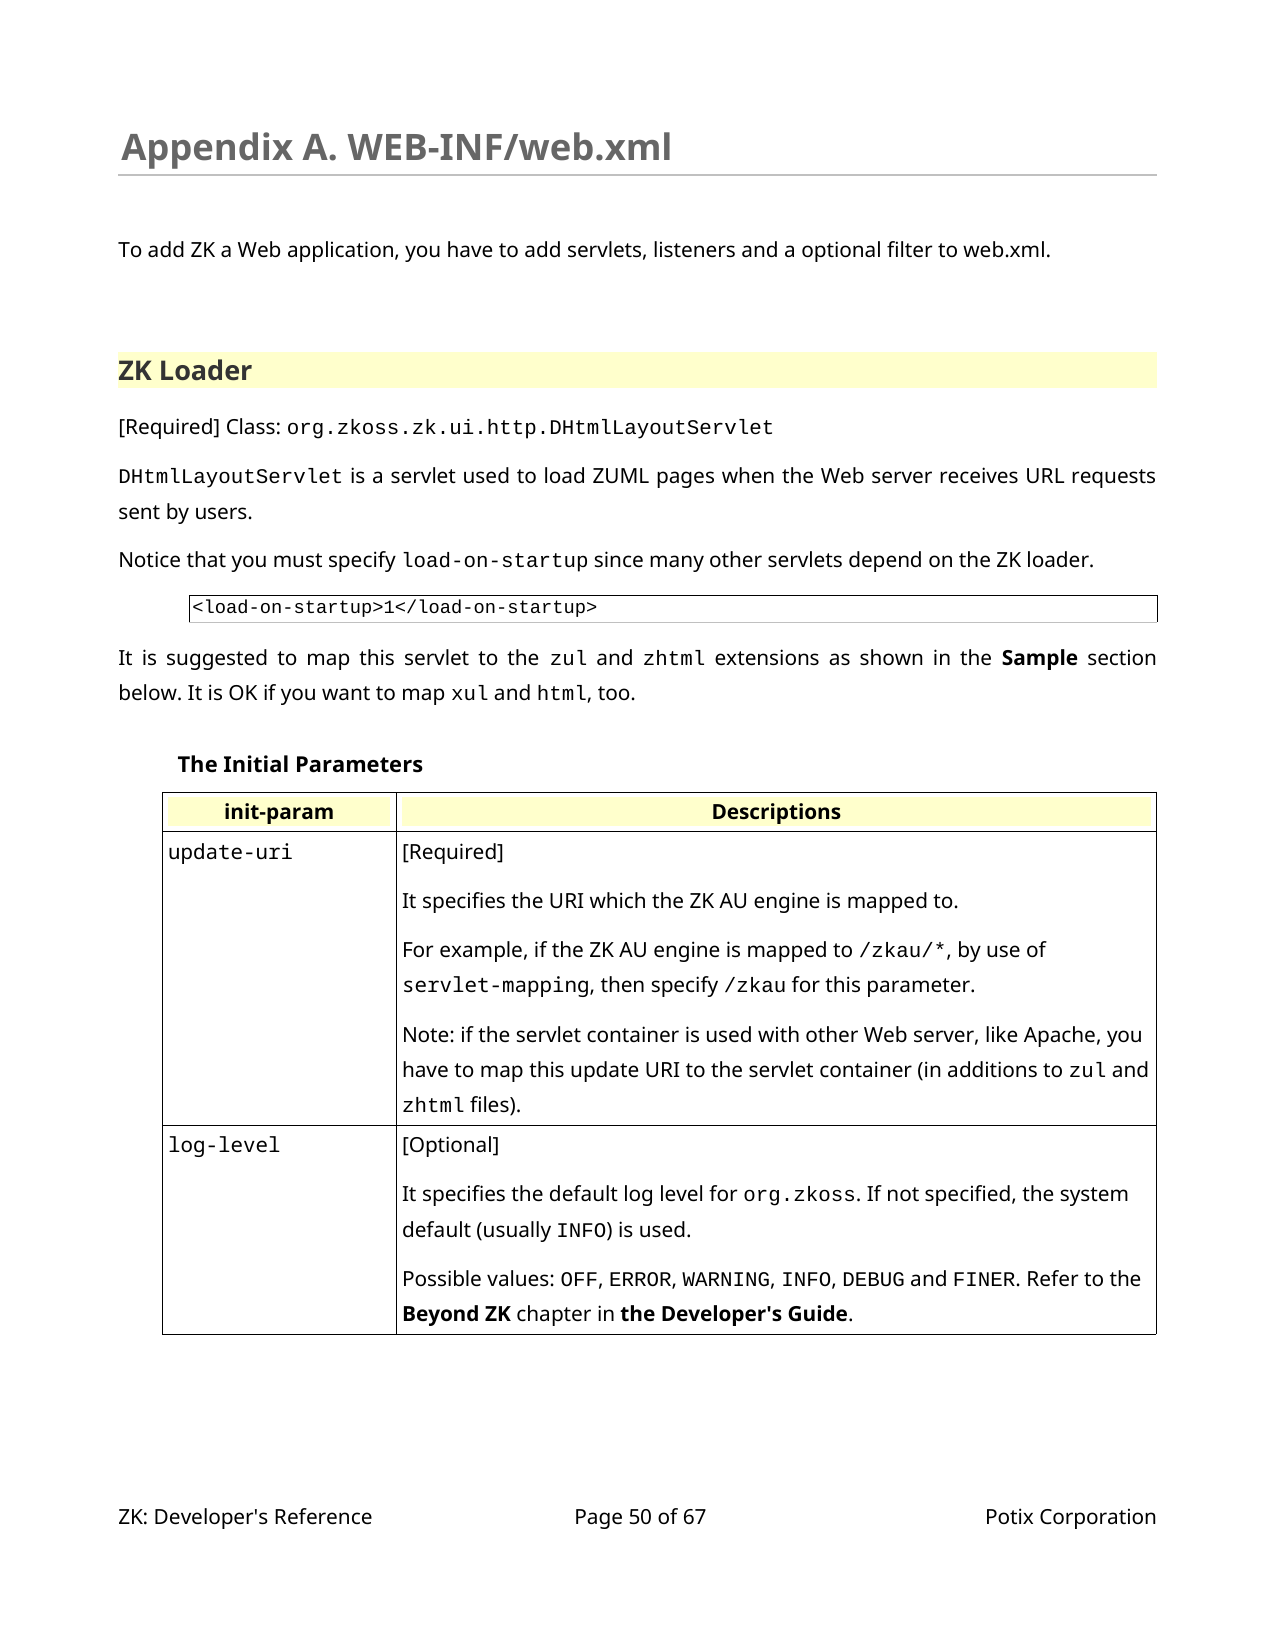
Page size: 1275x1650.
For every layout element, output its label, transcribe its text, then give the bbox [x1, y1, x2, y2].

text To add ZK a Web application, you have to add servlets, listeners and a optional filter to web.xml. [118, 235, 1157, 263]
table_cell update-uri [163, 832, 396, 1125]
subtitle Appendix A. WEB-INF/web.xml [118, 118, 1157, 174]
text It is suggested to map this servlet to the zul and zhtml extensions as shown in the Sample section below. It is OK if you want to map xul and html, too. [118, 643, 1157, 707]
text <load-on-startup>1</load-on-startup> [190, 596, 1157, 622]
text Notice that you must specify load-on-startup since many other servlets depend on the ZK loader. [118, 546, 1157, 574]
table_header init-param [163, 793, 396, 831]
text [Required] Class: org.zkoss.zk.ui.http.DHtmlLayoutServlet [118, 412, 1157, 441]
subtitle The Initial Parameters [177, 749, 1157, 779]
text DHtmlLayoutServlet is a servlet used to load ZUML pages when the Web server receives URL requests sent by users. [118, 461, 1157, 525]
table_header Descriptions [397, 793, 1156, 831]
table_cell [Optional] It specifies the default log level for org.zkoss. If not specified, the system default (usually INFO) is used. Possible values: OFF, ERROR, WARNING, INFO, DEBUG and FINER. Refer to the Beyond ZK chapter in the Developer's Guide. [397, 1126, 1156, 1334]
table_cell log-level [163, 1126, 396, 1334]
table_cell [Required] It specifies the URI which the ZK AU engine is mapped to. For example, if the ZK AU engine is mapped to /zkau/*, by use of servlet-mapping, then specify /zkau for this parameter. Note: if the servlet container is used with other Web server, like Apache, you have to map this update URI to the servlet container (in additions to zul and zhtml files). [397, 832, 1156, 1125]
subtitle ZK Loader [118, 352, 1157, 388]
